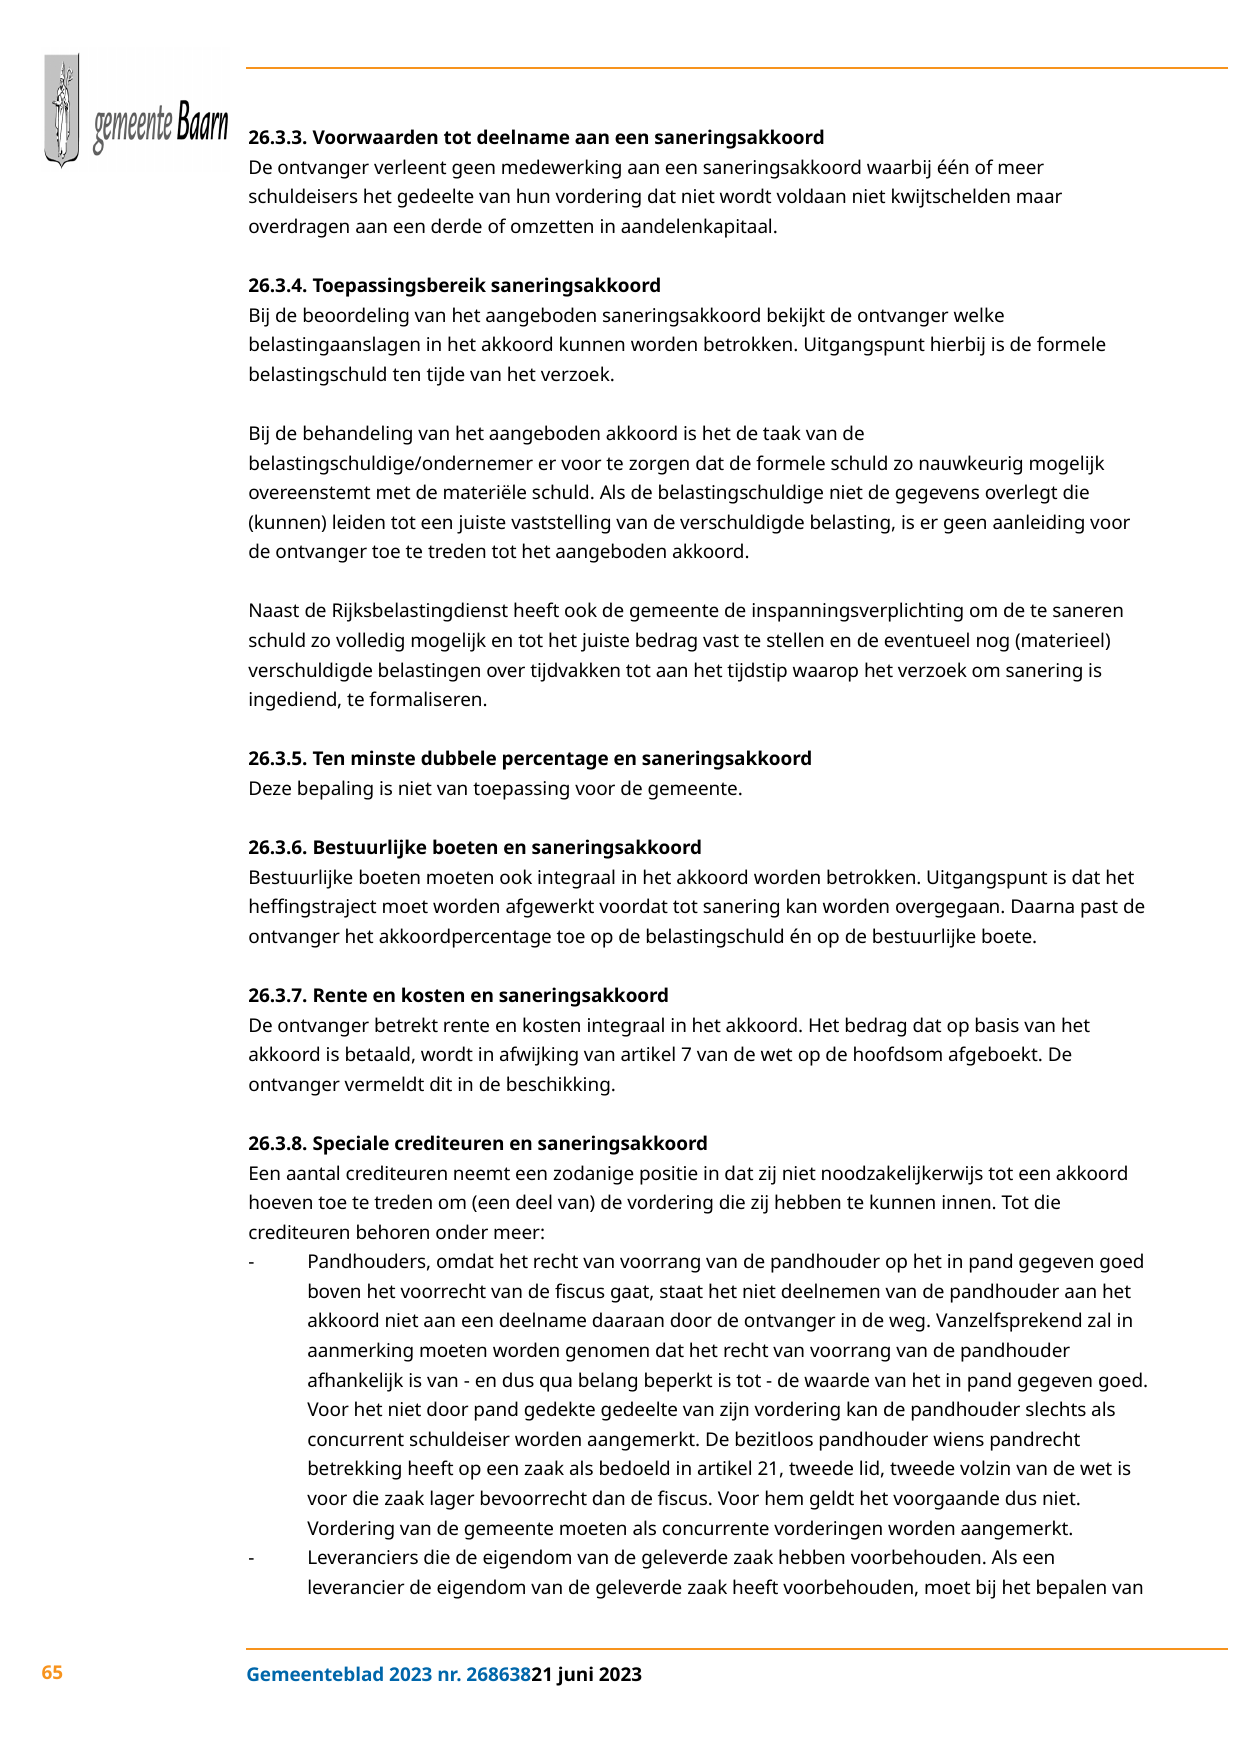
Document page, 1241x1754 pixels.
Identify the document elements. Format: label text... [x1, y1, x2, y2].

text Bij de behandeling van het aangeboden akkoord is het de taak van de belastingschuldige/ondernemer er voor te zorgen dat de formele schuld zo nauwkeurig mogelijk overeenstemt met de materiële schuld. Als de belastingschuldige niet de gegevens overlegt die (kunnen) leiden tot een juiste vaststelling van de verschuldigde belasting, is er geen aanleiding voor de ontvanger toe te treden tot het aangeboden akkoord. [248, 420, 1152, 564]
text 26.3.4. Toepassingsbereik saneringsakkoord [248, 272, 1152, 298]
text Een aantal crediteuren neemt een zodanige positie in dat zij niet noodzakelijkerwijs tot een akkoord hoeven toe te treden om (een deel van) de vordering die zij hebben te kunnen innen. Tot die crediteuren behoren onder meer: [248, 1160, 1152, 1245]
text Bestuurlijke boeten moeten ook integraal in het akkoord worden betrokken. Uitgangspunt is dat het heffingstraject moet worden afgewerkt voordat tot sanering kan worden overgegaan. Daarna past de ontvanger het akkoordpercentage toe op de belastingschuld én op de bestuurlijke boete. [248, 864, 1152, 949]
list Leveranciers die de eigendom van de geleverde zaak hebben voorbehouden. Als een leverancier de eigendom van de geleverde zaak heeft voorbehouden, moet bij het bepalen van [248, 1544, 1152, 1600]
text 26.3.7. Rente en kosten en saneringsakkoord [248, 982, 1152, 1008]
text 26.3.8. Speciale crediteuren en saneringsakkoord [248, 1130, 1152, 1156]
picture [41, 47, 231, 172]
text 26.3.6. Bestuurlijke boeten en saneringsakkoord [248, 834, 1152, 860]
text Naast de Rijksbelastingdienst heeft ook de gemeente de inspanningsverplichting om de te saneren schuld zo volledig mogelijk en tot het juiste bedrag vast te stellen en de eventueel nog (materieel) verschuldigde belastingen over tijdvakken tot aan het tijdstip waarop het verzoek om sanering is ingediend, te formaliseren. [248, 598, 1152, 712]
text 26.3.3. Voorwaarden tot deelname aan een saneringsakkoord [248, 124, 1152, 150]
text De ontvanger betrekt rente en kosten integraal in het akkoord. Het bedrag dat op basis van het akkoord is betaald, wordt in afwijking van artikel 7 van de wet op de hoofdsom afgeboekt. De ontvanger vermeldt dit in de beschikking. [248, 1012, 1152, 1097]
text 26.3.5. Ten minste dubbele percentage en saneringsakkoord [248, 746, 1152, 771]
list Pandhouders, omdat het recht van voorrang van de pandhouder op het in pand gegeven goed boven het voorrecht van de fiscus gaat, staat het niet deelnemen van de pandhouder aan het akkoord niet aan een deelname daaraan door de ontvanger in de weg. Vanzelfsprekend zal in aanmerking moeten worden genomen dat het recht van voorrang van de pandhouder afhankelijk is van - en dus qua belang beperkt is tot - de waarde van het in pand gegeven goed. Voor het niet door pand gedekte gedeelte van zijn vordering kan de pandhouder slechts als concurrent schuldeiser worden aangemerkt. De bezitloos pandhouder wiens pandrecht betrekking heeft op een zaak als bedoeld in artikel 21, tweede lid, tweede volzin van de wet is voor die zaak lager bevoorrecht dan de fiscus. Voor hem geldt het voorgaande dus niet. Vordering van de gemeente moeten als concurrente vorderingen worden aangemerkt. [248, 1248, 1152, 1541]
text De ontvanger verleent geen medewerking aan een saneringsakkoord waarbij één of meer schuldeisers het gedeelte van hun vordering dat niet wordt voldaan niet kwijtschelden maar overdragen aan een derde of omzetten in aandelenkapitaal. [248, 154, 1152, 239]
text Bij de beoordeling van het aangeboden saneringsakkoord bekijkt de ontvanger welke belastingaanslagen in het akkoord kunnen worden betrokken. Uitgangspunt hierbij is de formele belastingschuld ten tijde van het verzoek. [248, 302, 1152, 387]
text Deze bepaling is niet van toepassing voor de gemeente. [248, 775, 1152, 801]
